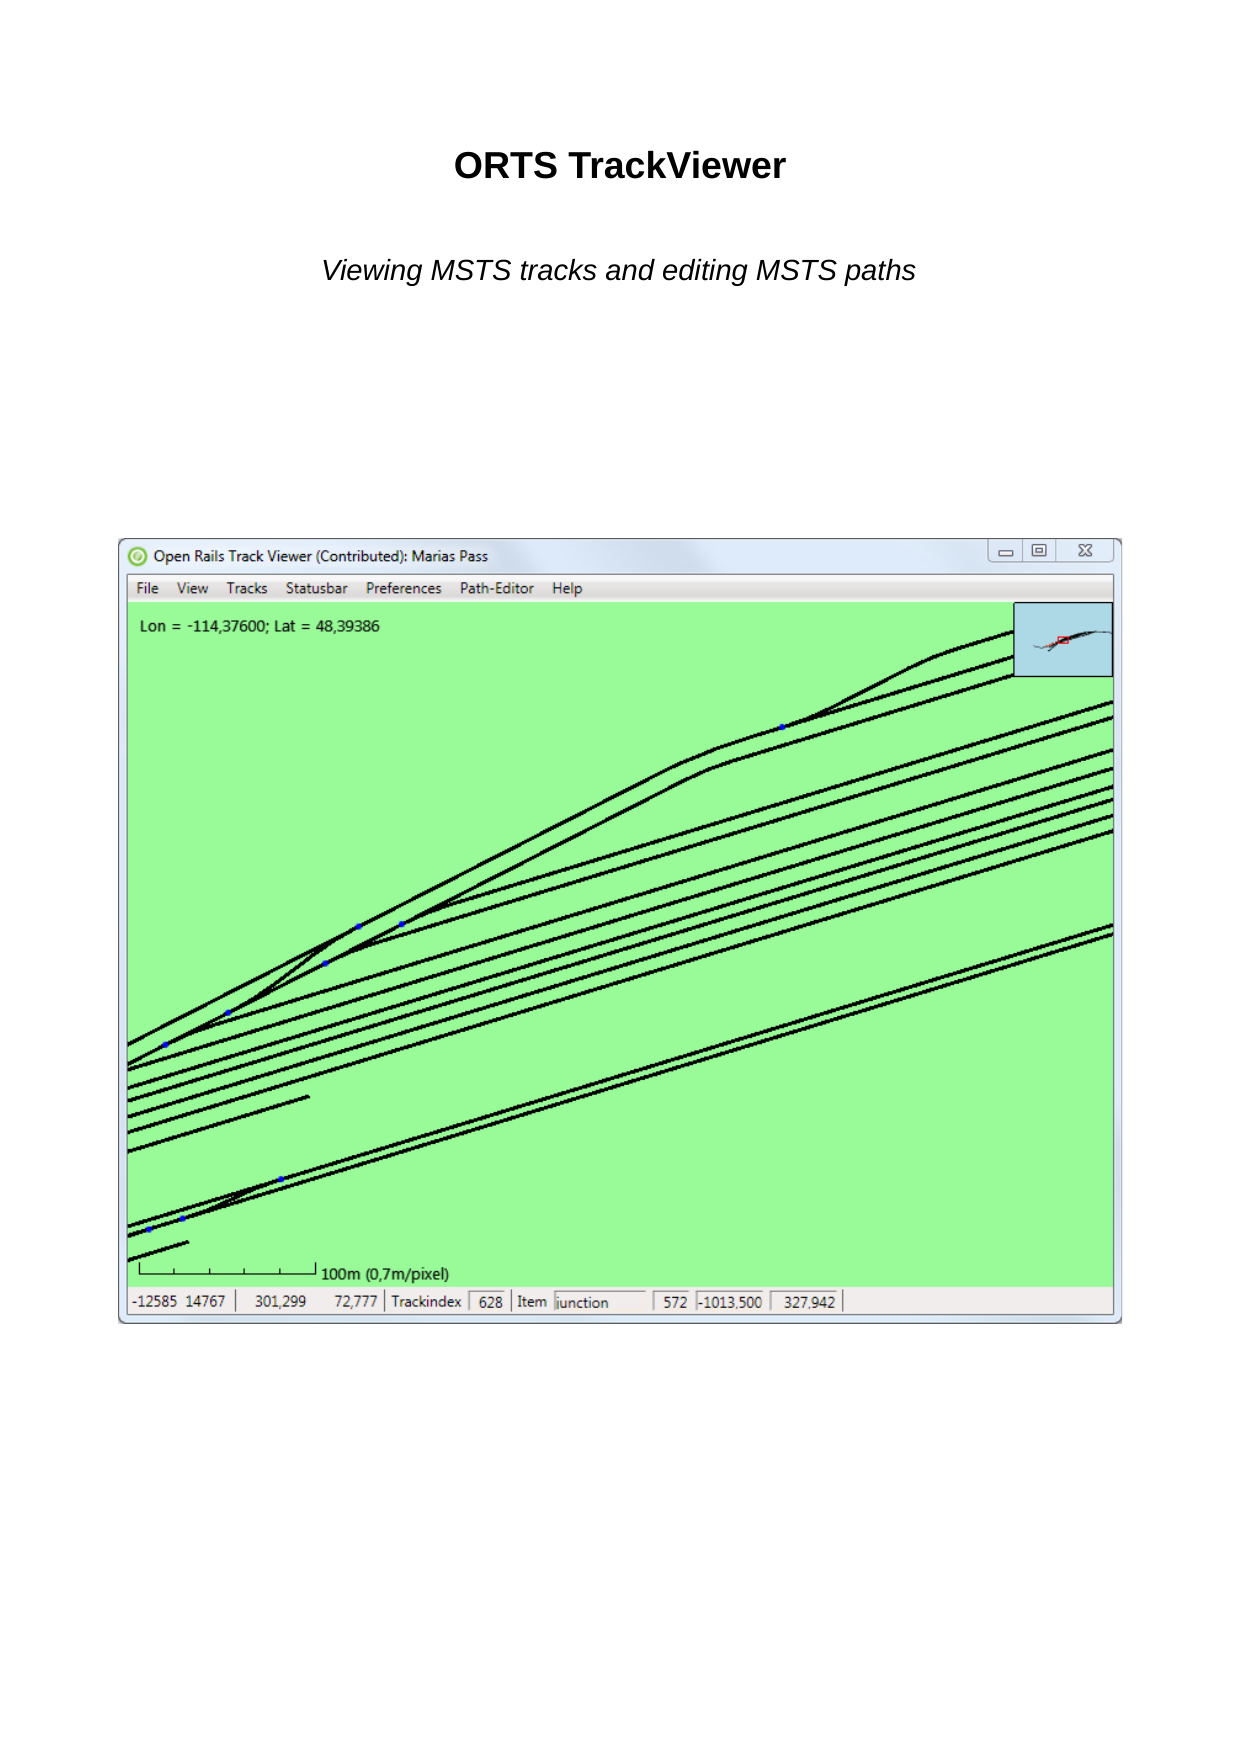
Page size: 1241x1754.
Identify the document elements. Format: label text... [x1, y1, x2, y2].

title ORTS TrackViewer [118, 143, 1122, 186]
picture [118, 538, 1123, 1324]
subtitle Viewing MSTS tracks and editing MSTS paths [118, 252, 1122, 319]
